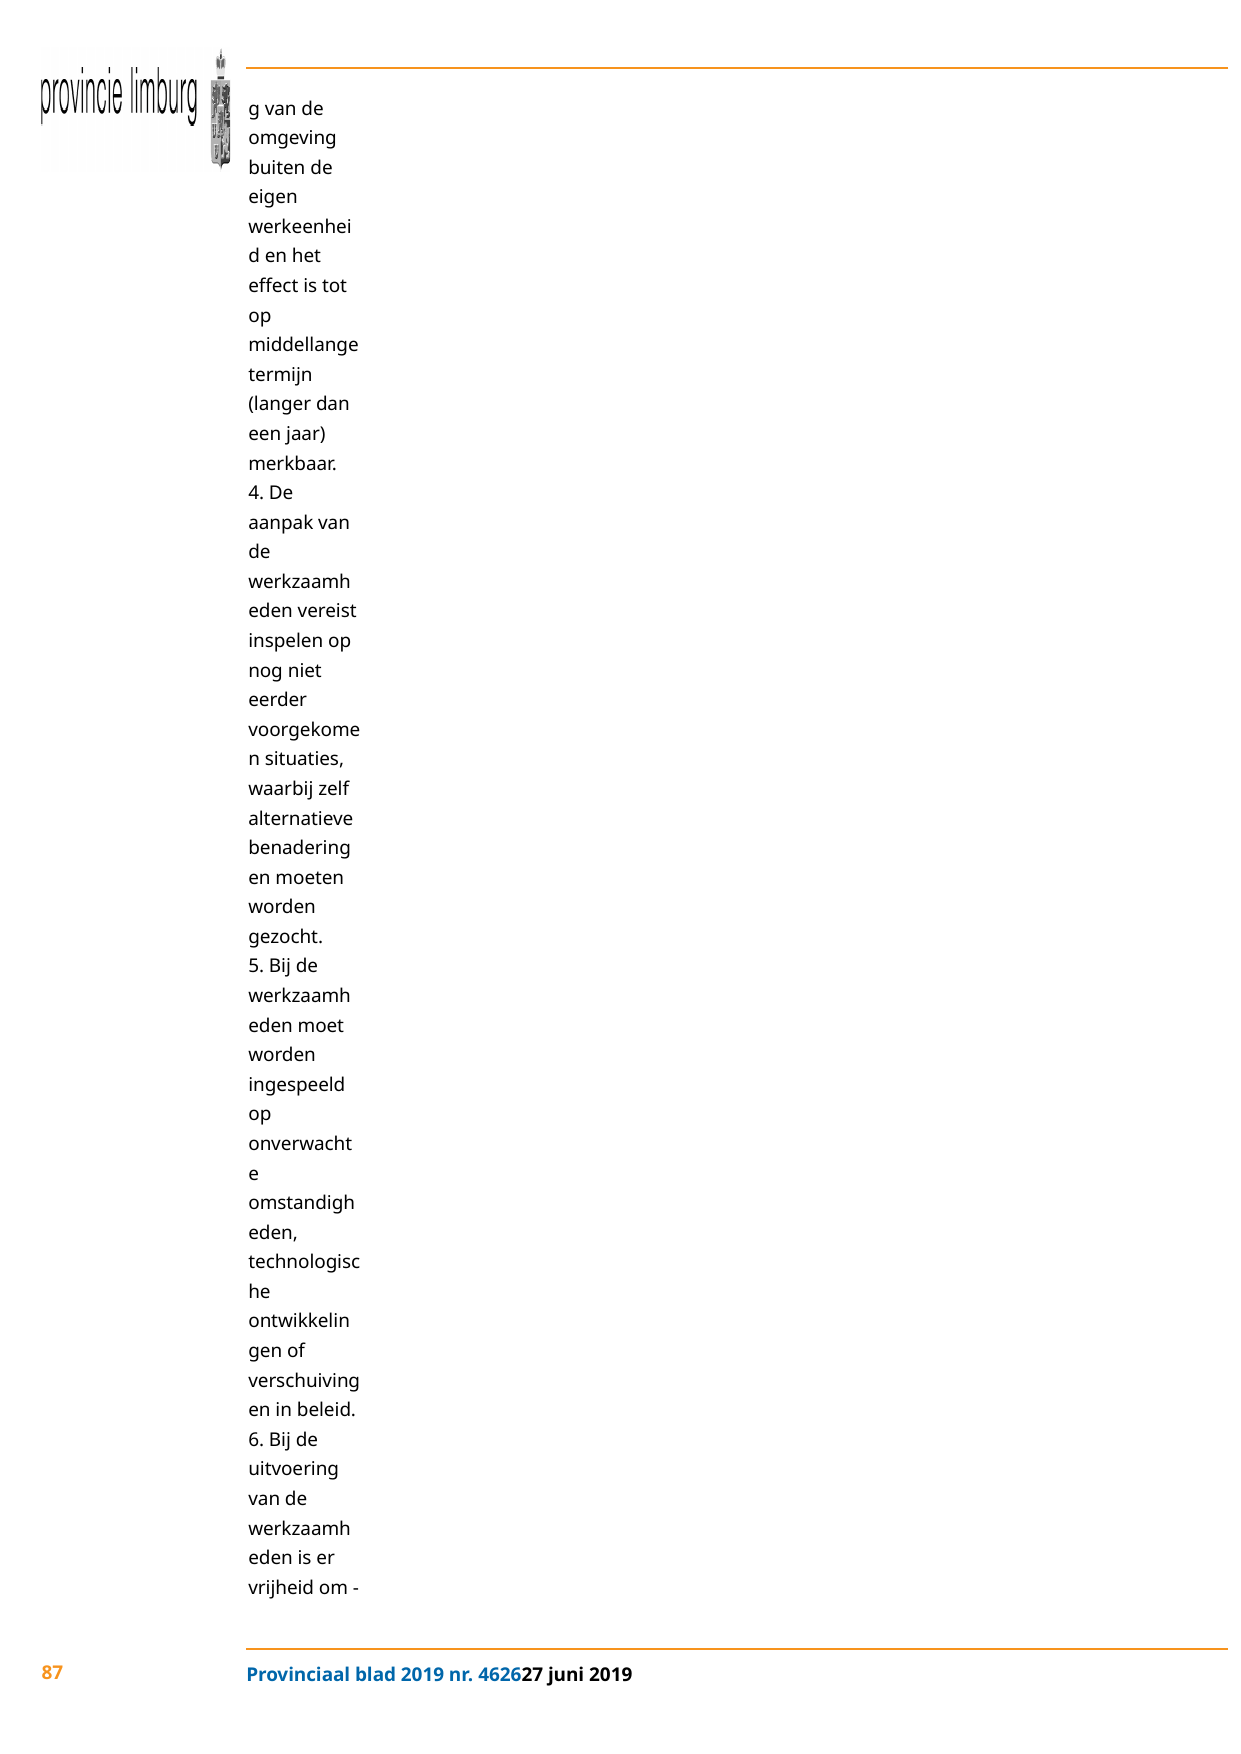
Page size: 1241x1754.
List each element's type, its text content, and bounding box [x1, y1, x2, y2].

table_cell [474, 95, 587, 1600]
table_cell g van de omgeving buiten de eigen werkeenheid en het effect is tot op middellange termijn (langer dan een jaar) merkbaar. 4. De aanpak van de werkzaamheden vereist inspelen op nog niet eerder voorgekomen situaties, waarbij zelf alternatieve benaderingen moeten worden gezocht. 5. Bij de werkzaamheden moet worden ingespeeld op onverwachte omstandigheden, technologische ontwikkelingen of verschuivingen in beleid. 6. Bij de uitvoering van de werkzaamheden is er vrijheid om [248, 95, 361, 1600]
table_cell [700, 95, 813, 1600]
picture [41, 47, 231, 172]
table_cell [813, 95, 926, 1600]
table_cell [361, 95, 474, 1600]
table_cell [587, 95, 700, 1600]
table_cell [926, 95, 1038, 1600]
table_cell [1039, 95, 1152, 1600]
